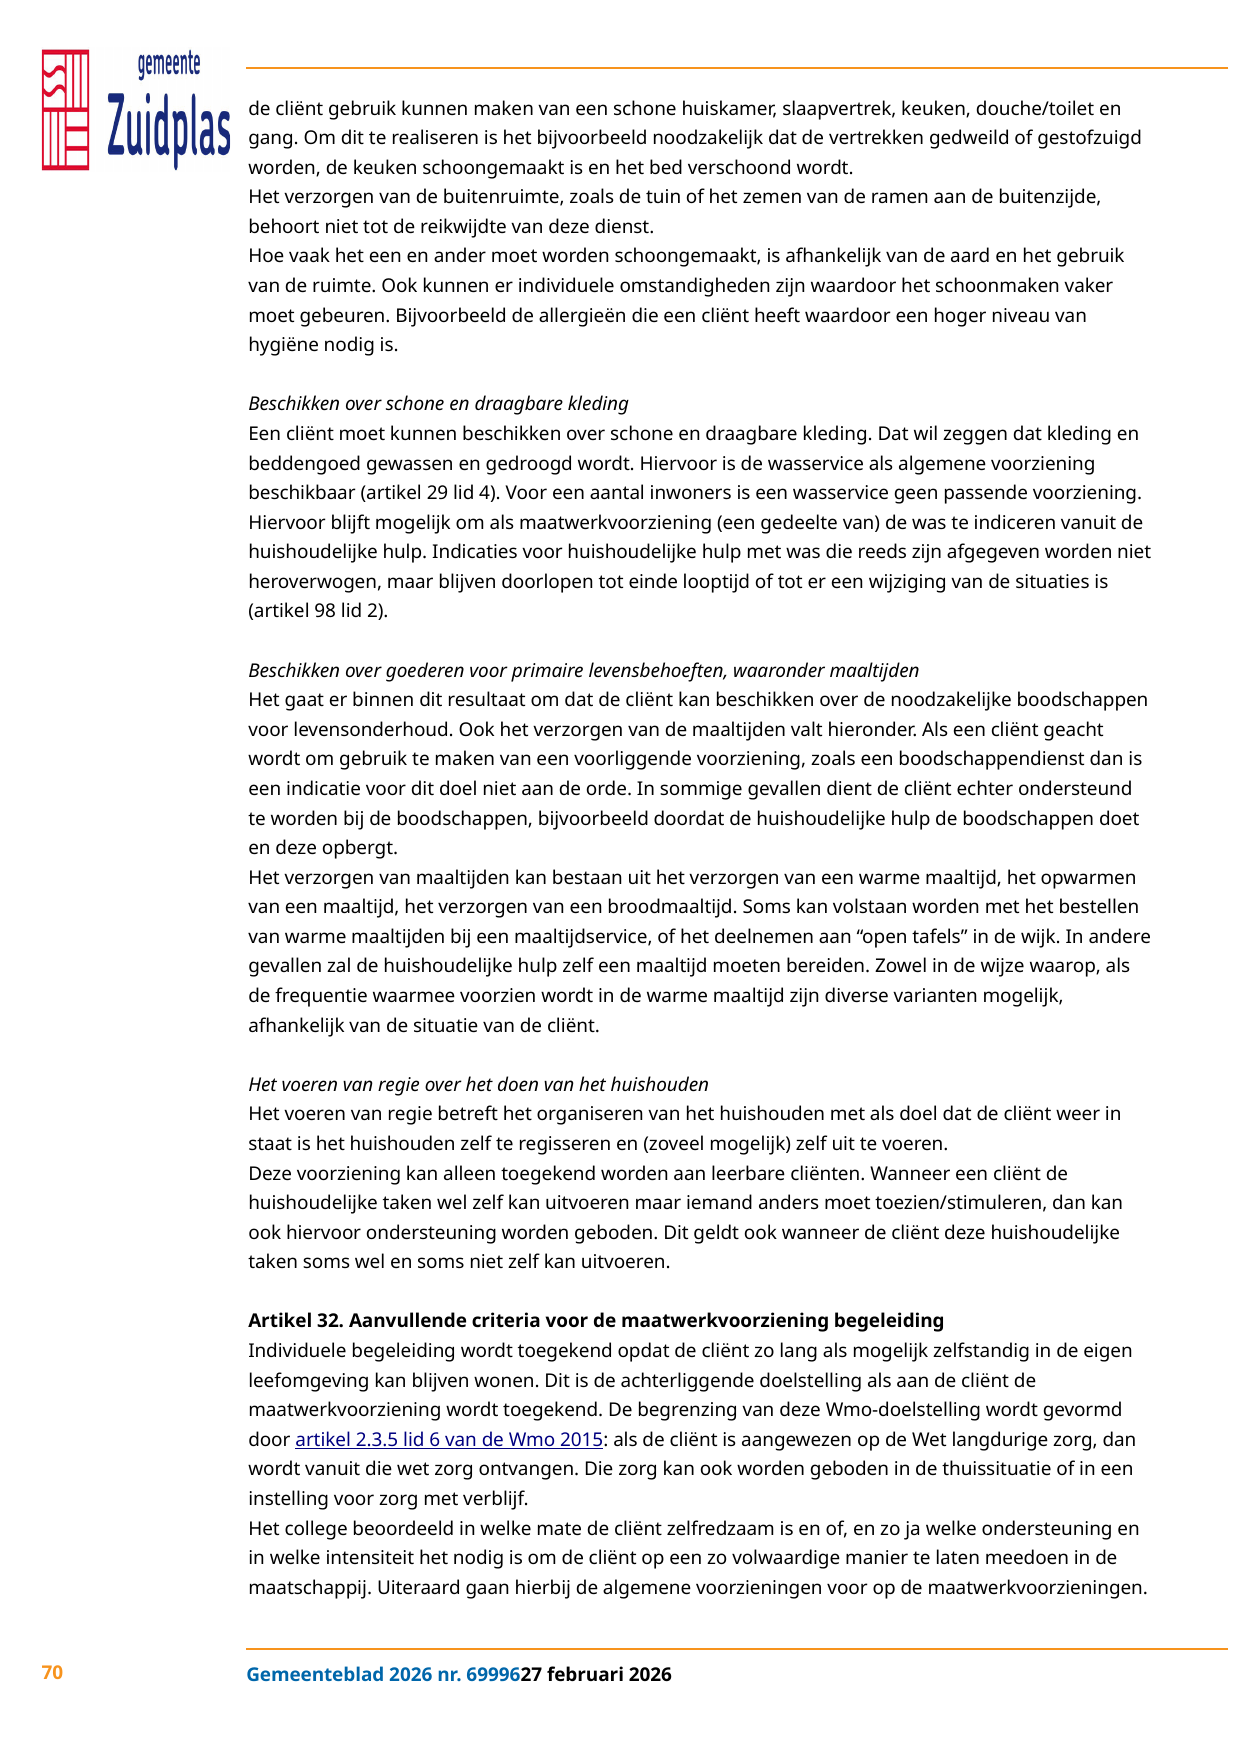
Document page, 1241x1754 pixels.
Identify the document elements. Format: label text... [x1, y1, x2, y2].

text Hoe vaak het een en ander moet worden schoongemaakt, is afhankelijk van de aard en het gebruik van de ruimte. Ook kunnen er individuele omstandigheden zijn waardoor het schoonmaken vaker moet gebeuren. Bijvoorbeeld de allergieën die een cliënt heeft waardoor een hoger niveau van hygiëne nodig is. [248, 243, 1152, 357]
text Deze voorziening kan alleen toegekend worden aan leerbare cliënten. Wanneer een cliënt de huishoudelijke taken wel zelf kan uitvoeren maar iemand anders moet toezien/stimuleren, dan kan ook hiervoor ondersteuning worden geboden. Dit geldt ook wanneer de cliënt deze huishoudelijke taken soms wel en soms niet zelf kan uitvoeren. [248, 1160, 1152, 1274]
text Artikel 32. Aanvullende criteria voor de maatwerkvoorziening begeleiding [248, 1308, 1152, 1333]
text Het college beoordeeld in welke mate de cliënt zelfredzaam is en of, en zo ja welke ondersteuning en in welke intensiteit het nodig is om de cliënt op een zo volwaardige manier te laten meedoen in de maatschappij. Uiteraard gaan hierbij de algemene voorzieningen voor op de maatwerkvoorzieningen. [248, 1515, 1152, 1600]
text Een cliënt moet kunnen beschikken over schone en draagbare kleding. Dat wil zeggen dat kleding en beddengoed gewassen en gedroogd wordt. Hiervoor is de wasservice als algemene voorziening beschikbaar (artikel 29 lid 4). Voor een aantal inwoners is een wasservice geen passende voorziening. Hiervoor blijft mogelijk om als maatwerkvoorziening (een gedeelte van) de was te indiceren vanuit de huishoudelijke hulp. Indicaties voor huishoudelijke hulp met was die reeds zijn afgegeven worden niet heroverwogen, maar blijven doorlopen tot einde looptijd of tot er een wijziging van de situaties is (artikel 98 lid 2). [248, 420, 1152, 623]
text Het verzorgen van maaltijden kan bestaan uit het verzorgen van een warme maaltijd, het opwarmen van een maaltijd, het verzorgen van een broodmaaltijd. Soms kan volstaan worden met het bestellen van warme maaltijden bij een maaltijdservice, of het deelnemen aan “open tafels” in de wijk. In andere gevallen zal de huishoudelijke hulp zelf een maaltijd moeten bereiden. Zowel in de wijze waarop, als de frequentie waarmee voorzien wordt in de warme maaltijd zijn diverse varianten mogelijk, afhankelijk van de situatie van de cliënt. [248, 864, 1152, 1038]
text Het voeren van regie betreft het organiseren van het huishouden met als doel dat de cliënt weer in staat is het huishouden zelf te regisseren en (zoveel mogelijk) zelf uit te voeren. [248, 1101, 1152, 1156]
text Individuele begeleiding wordt toegekend opdat de cliënt zo lang als mogelijk zelfstandig in de eigen leefomgeving kan blijven wonen. Dit is de achterliggende doelstelling als aan de cliënt de maatwerkvoorziening wordt toegekend. De begrenzing van deze Wmo-doelstelling wordt gevormd door artikel 2.3.5 lid 6 van de Wmo 2015: als de cliënt is aangewezen op de Wet langdurige zorg, dan wordt vanuit die wet zorg ontvangen. Die zorg kan ook worden geboden in de thuissituatie of in een instelling voor zorg met verblijf. [248, 1337, 1152, 1511]
picture [41, 47, 231, 172]
text Beschikken over schone en draagbare kleding [248, 391, 1152, 416]
text Het voeren van regie over het doen van het huishouden [248, 1071, 1152, 1097]
text Het verzorgen van de buitenruimte, zoals de tuin of het zemen van de ramen aan de buitenzijde, behoort niet tot de reikwijdte van deze dienst. [248, 183, 1152, 239]
text Beschikken over goederen voor primaire levensbehoeften, waaronder maaltijden [248, 657, 1152, 683]
text Het gaat er binnen dit resultaat om dat de cliënt kan beschikken over de noodzakelijke boodschappen voor levensonderhoud. Ook het verzorgen van de maaltijden valt hieronder. Als een cliënt geacht wordt om gebruik te maken van een voorliggende voorziening, zoals een boodschappendienst dan is een indicatie voor dit doel niet aan de orde. In sommige gevallen dient de cliënt echter ondersteund te worden bij de boodschappen, bijvoorbeeld doordat de huishoudelijke hulp de boodschappen doet en deze opbergt. [248, 686, 1152, 860]
text de cliënt gebruik kunnen maken van een schone huiskamer, slaapvertrek, keuken, douche/toilet en gang. Om dit te realiseren is het bijvoorbeeld noodzakelijk dat de vertrekken gedweild of gestofzuigd worden, de keuken schoongemaakt is en het bed verschoond wordt. [248, 95, 1152, 180]
